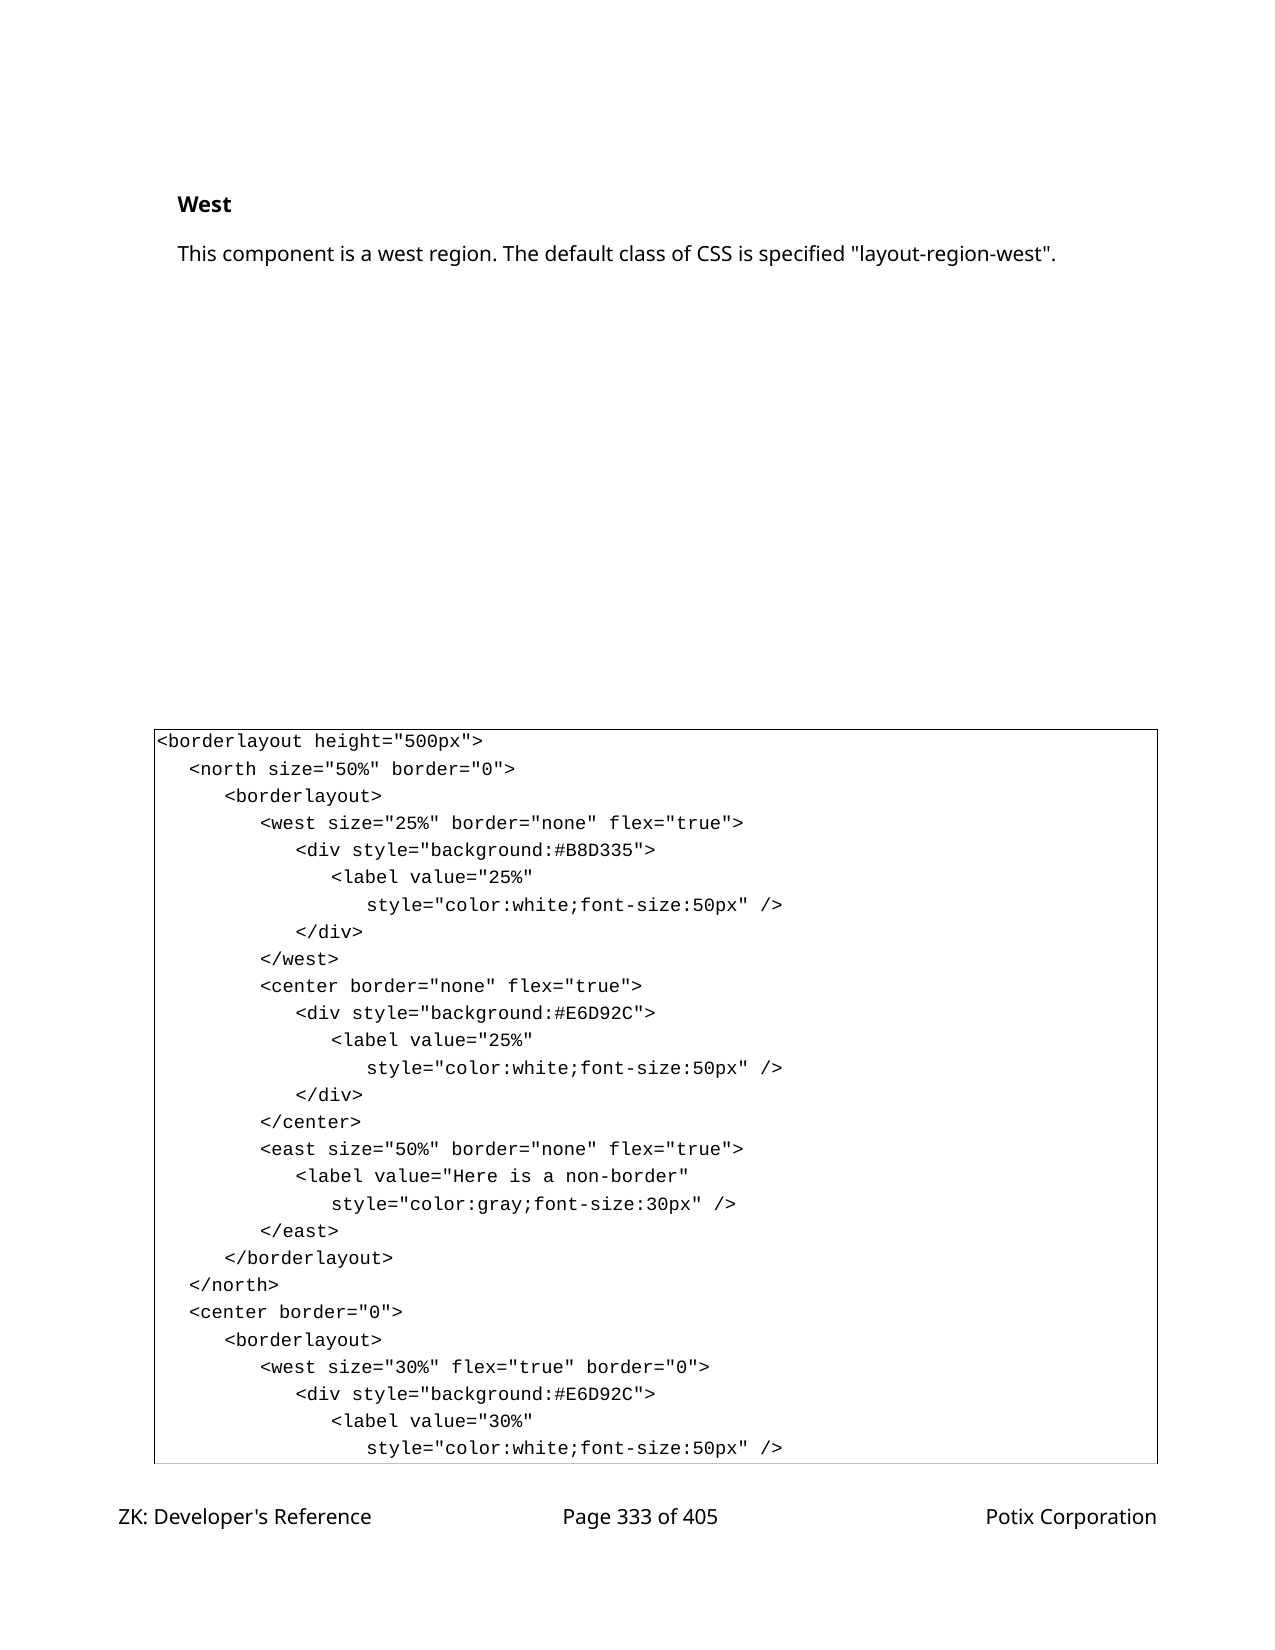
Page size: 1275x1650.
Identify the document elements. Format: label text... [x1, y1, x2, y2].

text <div style="background:#E6D92C"> [155, 1001, 1157, 1025]
text style="color:white;font-size:50px" /> [155, 892, 1157, 917]
text style="color:white;font-size:50px" /> [155, 1436, 1157, 1463]
text style="color:white;font-size:50px" /> [155, 1056, 1157, 1080]
text </center> [155, 1110, 1157, 1134]
text <center border="none" flex="true"> [155, 974, 1157, 998]
text <west size="30%" flex="true" border="0"> [155, 1354, 1157, 1379]
text <label value="Here is a non-border" [155, 1164, 1157, 1188]
text </west> [155, 947, 1157, 971]
subtitle West [177, 189, 1157, 219]
text <label value="30%" [155, 1409, 1157, 1433]
text <borderlayout height="500px"> [155, 730, 1157, 753]
text </div> [155, 919, 1157, 944]
text style="color:gray;font-size:30px" /> [155, 1191, 1157, 1216]
text <east size="50%" border="none" flex="true"> [155, 1137, 1157, 1161]
text <div style="background:#E6D92C"> [155, 1382, 1157, 1406]
text </div> [155, 1083, 1157, 1107]
text <borderlayout> [155, 1327, 1157, 1352]
text </east> [155, 1219, 1157, 1243]
text <div style="background:#B8D335"> [155, 838, 1157, 862]
text </north> [155, 1273, 1157, 1297]
text This component is a west region. The default class of CSS is specified "layout-region-west". [177, 239, 1157, 268]
text <center border="0"> [155, 1300, 1157, 1324]
text <label value="25%" [155, 865, 1157, 889]
text </borderlayout> [155, 1246, 1157, 1270]
text <label value="25%" [155, 1028, 1157, 1053]
text <west size="25%" border="none" flex="true"> [155, 811, 1157, 835]
text <borderlayout> [155, 784, 1157, 808]
text <north size="50%" border="0"> [155, 756, 1157, 781]
